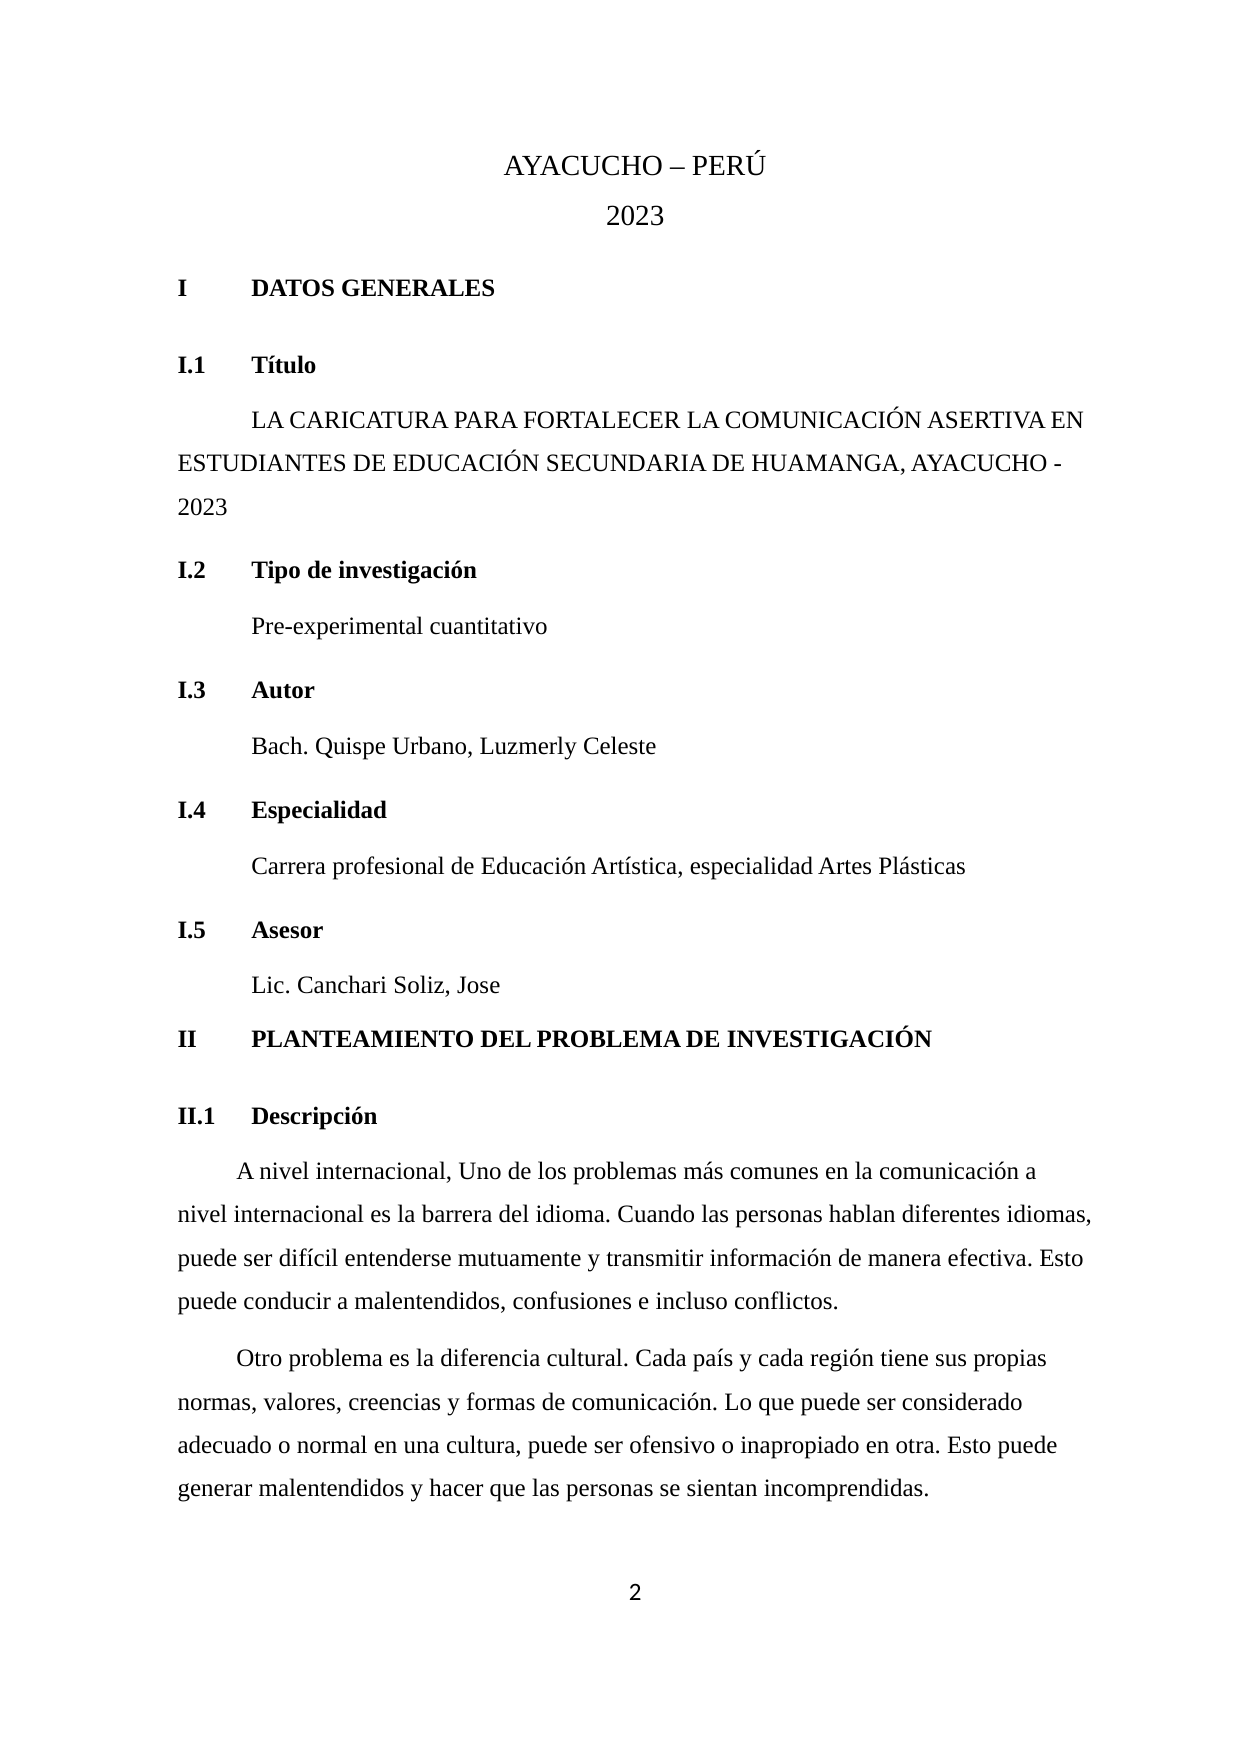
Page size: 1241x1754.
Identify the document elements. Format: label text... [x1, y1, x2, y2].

text Pre-experimental cuantitativo [177, 611, 1093, 640]
text Carrera profesional de Educación Artística, especialidad Artes Plásticas [177, 851, 1093, 879]
text 2023 [177, 198, 1093, 231]
text Lic. Canchari Soliz, Jose [177, 971, 985, 999]
subtitle Asesor [177, 915, 1093, 944]
text A nivel internacional, Uno de los problemas más comunes en la comunicación a nivel internacional es la barrera del idioma. Cuando las personas hablan diferentes idiomas, puede ser difícil entenderse mutuamente y transmitir información de manera efectiva. Esto puede conducir a malentendidos, confusiones e incluso conflictos. [177, 1156, 1093, 1314]
subtitle Autor [177, 675, 1093, 704]
text Otro problema es la diferencia cultural. Cada país y cada región tiene sus propias normas, valores, creencias y formas de comunicación. Lo que puede ser considerado adecuado o normal en una cultura, puede ser ofensivo o inapropiado en otra. Esto puede generar malentendidos y hacer que las personas se sientan incomprendidas. [177, 1343, 1093, 1502]
subtitle Especialidad [177, 795, 1093, 824]
text LA CARICATURA PARA FORTALECER LA COMUNICACIÓN ASERTIVA EN ESTUDIANTES DE EDUCACIÓN SECUNDARIA DE HUAMANGA, AYACUCHO - 2023 [177, 405, 1093, 520]
subtitle Tipo de investigación [177, 556, 1093, 584]
subtitle Descripción [177, 1101, 1093, 1129]
text AYACUCHO – PERÚ [177, 148, 1093, 181]
subtitle Título [177, 350, 1093, 378]
text Bach. Quispe Urbano, Luzmerly Celeste [177, 731, 1093, 760]
subtitle DATOS GENERALES [177, 273, 1093, 302]
subtitle PLANTEAMIENTO DEL PROBLEMA DE INVESTIGACIÓN [177, 1024, 1093, 1053]
